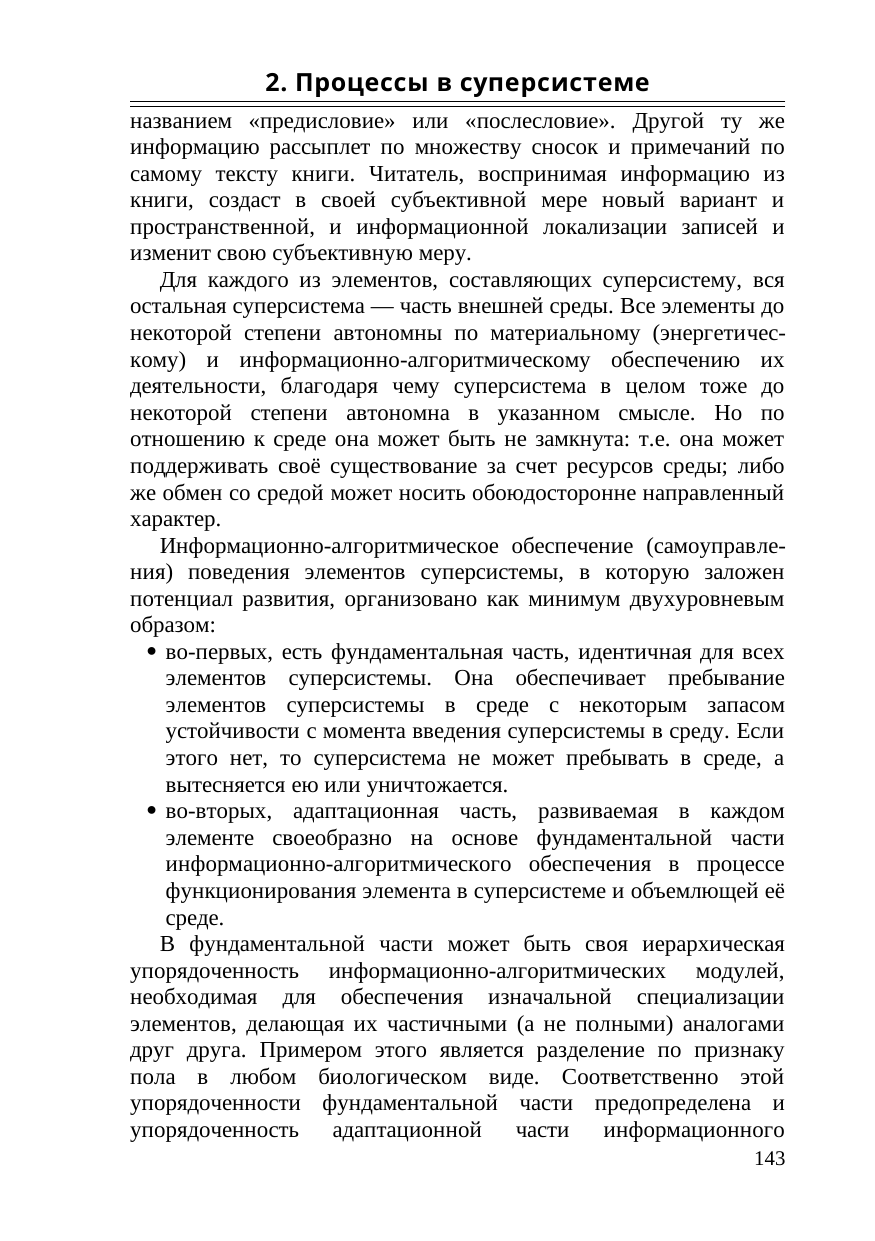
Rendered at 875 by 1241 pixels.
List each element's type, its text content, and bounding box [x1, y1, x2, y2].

text Информационно-алгоритмическое обеспечение (самоуправ­ле­ния) поведения элементов суперсистемы, в которую заложен потенциал развития, организовано как минимум двухуровневым образом: [130, 531, 785, 638]
text Для каждого из элементов, составляющих суперсистему, вся остальная суперсистема — часть внешней среды. Все элементы до некоторой степени автономны по материальному (энергети­чес­кому) и информационно-алгоритмическому обеспечению их деятельности, благодаря чему суперсистема в целом тоже до некоторой степени автономна в указанном смысле. Но по отношению к среде она может быть не замкнута: т.е. она может поддерживать своё существование за счет ресурсов среды; либо же обмен со средой может носить обоюдосторонне направленный характер. [130, 266, 785, 531]
text В фундаментальной части может быть своя иерархическая упорядоченность информационно-алгоритмических модулей, необходимая для обеспечения изначальной специализации элементов, делающая их частичными (а не полными) аналогами друг друга. Примером этого является разделение по признаку пола в любом биологическом виде. Соответственно этой упорядоченности фундаментальной части предопределена и упорядоченность адаптационной части информационного [130, 930, 785, 1142]
text названием «предисловие» или «послесловие». Другой ту же информацию рассыплет по множеству сносок и примечаний по самому тексту книги. Читатель, воспринимая информацию из книги, создаст в своей субъективной мере новый вариант и пространственной, и информационной локализации записей и изменит свою субъективную меру. [130, 107, 785, 266]
list во-первых, есть фундаментальная часть, идентичная для всех элементов суперсистемы. Она обеспечивает пребывание элементов суперсистемы в среде с некоторым запасом устойчивости с момента введения суперсистемы в среду. Если этого нет, то суперсистема не может пребывать в среде, а вытесняется ею или уничтожается. [148, 638, 785, 797]
list во-вторых, адаптационная часть, развиваемая в каждом элементе своеобразно на основе фундаментальной части информационно-алгоритмического обеспечения в процессе функционирования элемента в суперсистеме и объемлющей её среде. [148, 797, 785, 930]
